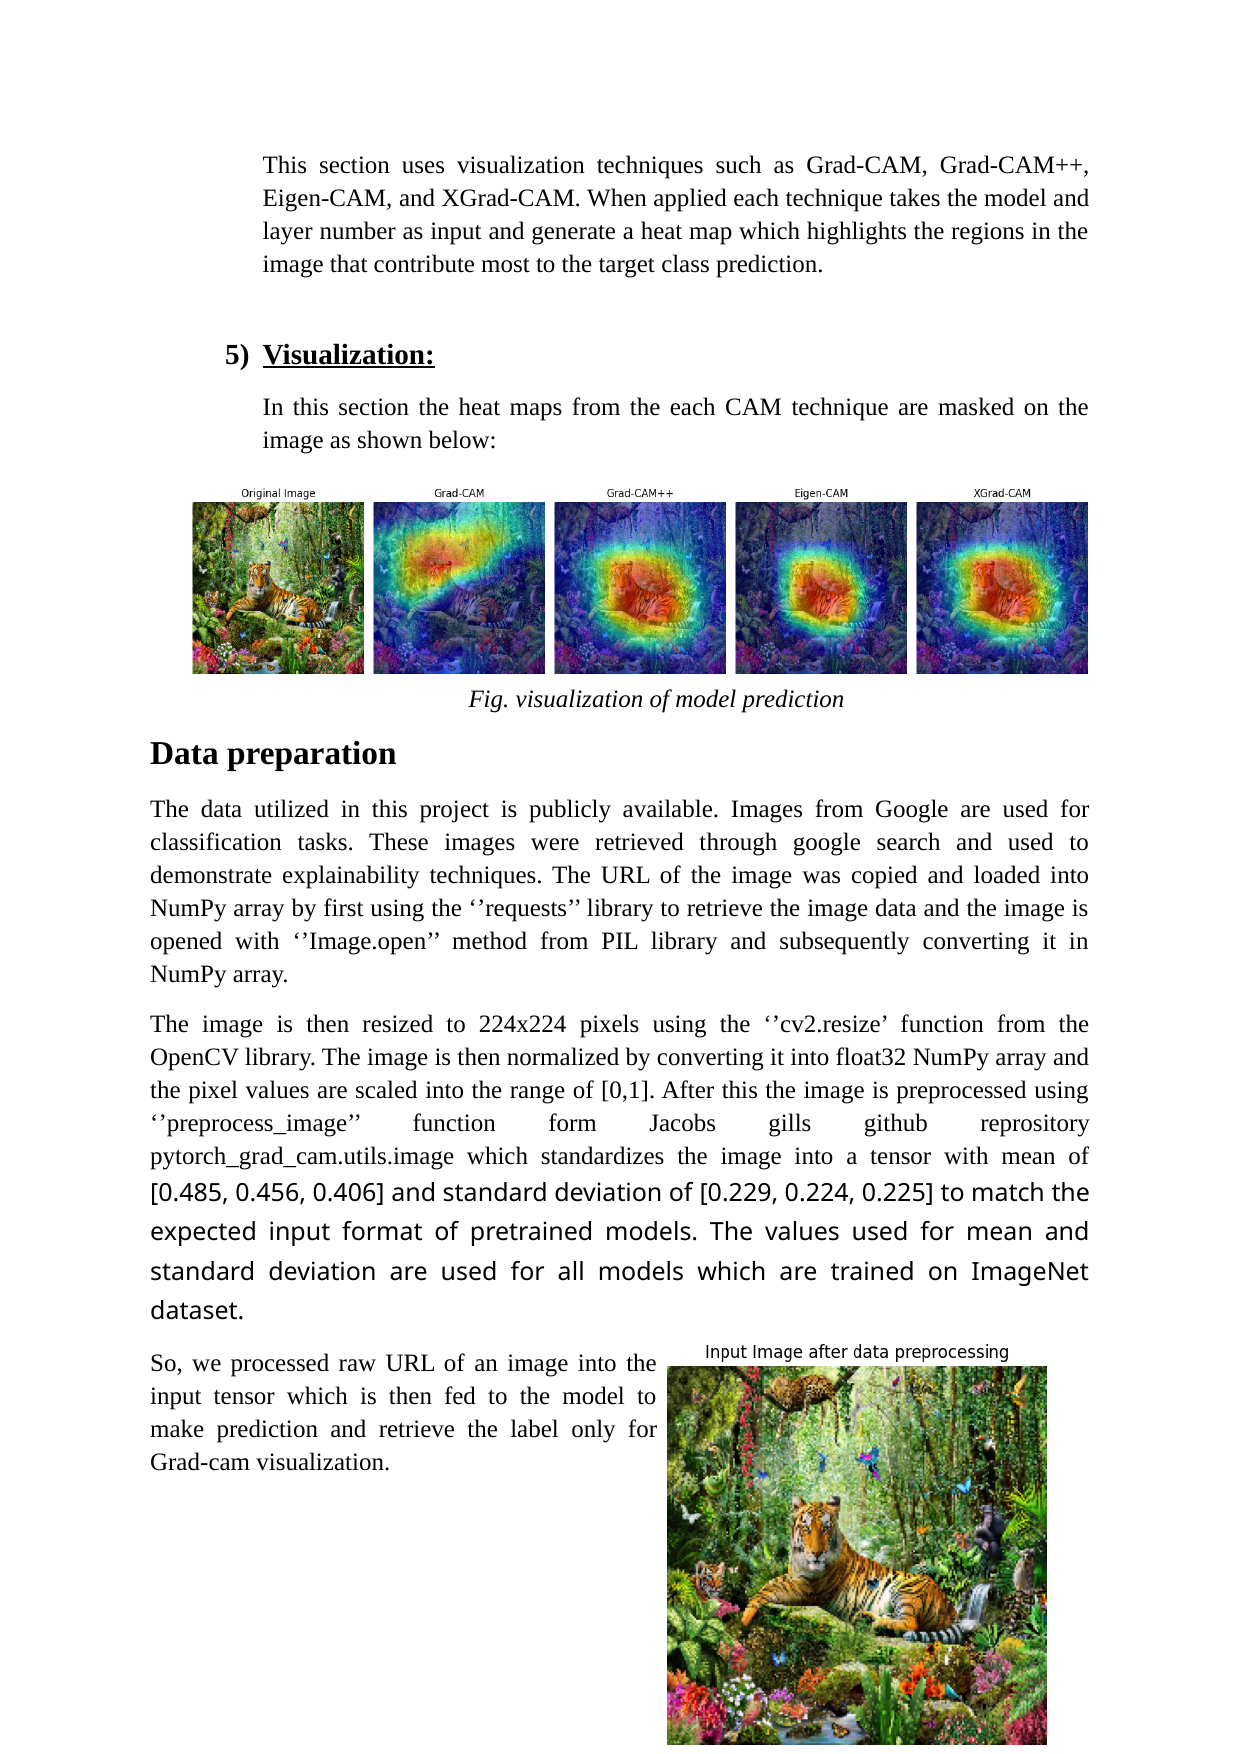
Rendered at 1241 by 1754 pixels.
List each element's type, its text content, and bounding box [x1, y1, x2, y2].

text Fig. visualization of model prediction [225, 680, 1090, 712]
list Visualization: [225, 337, 1090, 371]
text So, we processed raw URL of an image into the input tensor which is then fed to the model to make prediction and retrieve the label only for Grad-cam visualization. [150, 1348, 657, 1476]
text The data utilized in this project is publicly available. Images from Google are used for classification tasks. These images were retrieved through google search and used to demonstrate explainability techniques. The URL of the image was copied and loaded into NumPy array by first using the ‘’requests’’ library to retrieve the image data and the image is opened with ‘’Image.open’’ method from PIL library and subsequently converting it in NumPy array. [150, 794, 1090, 988]
text In this section the heat maps from the each CAM technique are masked on the image as shown below: [262, 392, 1090, 454]
text Data preparation [150, 733, 1090, 772]
text This section uses visualization techniques such as Grad-CAM, Grad-CAM++, Eigen-CAM, and XGrad-CAM. When applied each technique takes the model and layer number as input and generate a heat map which highlights the regions in the image that contribute most to the target class prediction. [262, 150, 1090, 278]
text [1055, 1348, 1090, 1476]
text The image is then resized to 224x224 pixels using the ‘’cv2.resize’ function from the OpenCV library. The image is then normalized by converting it into float32 NumPy array and the pixel values are scaled into the range of [0,1]. After this the image is preprocessed using ‘’preprocess_image’’ function form Jacobs gills github reprository pytorch_grad_cam.utils.image which standardizes the image into a tensor with mean of [0.485, 0.456, 0.406] and standard deviation of [0.229, 0.224, 0.225] to match the expected input format of pretrained models. The values used for mean and standard deviation are used for all models which are trained on ImageNet dataset. [150, 1009, 1090, 1326]
text [225, 475, 1090, 482]
